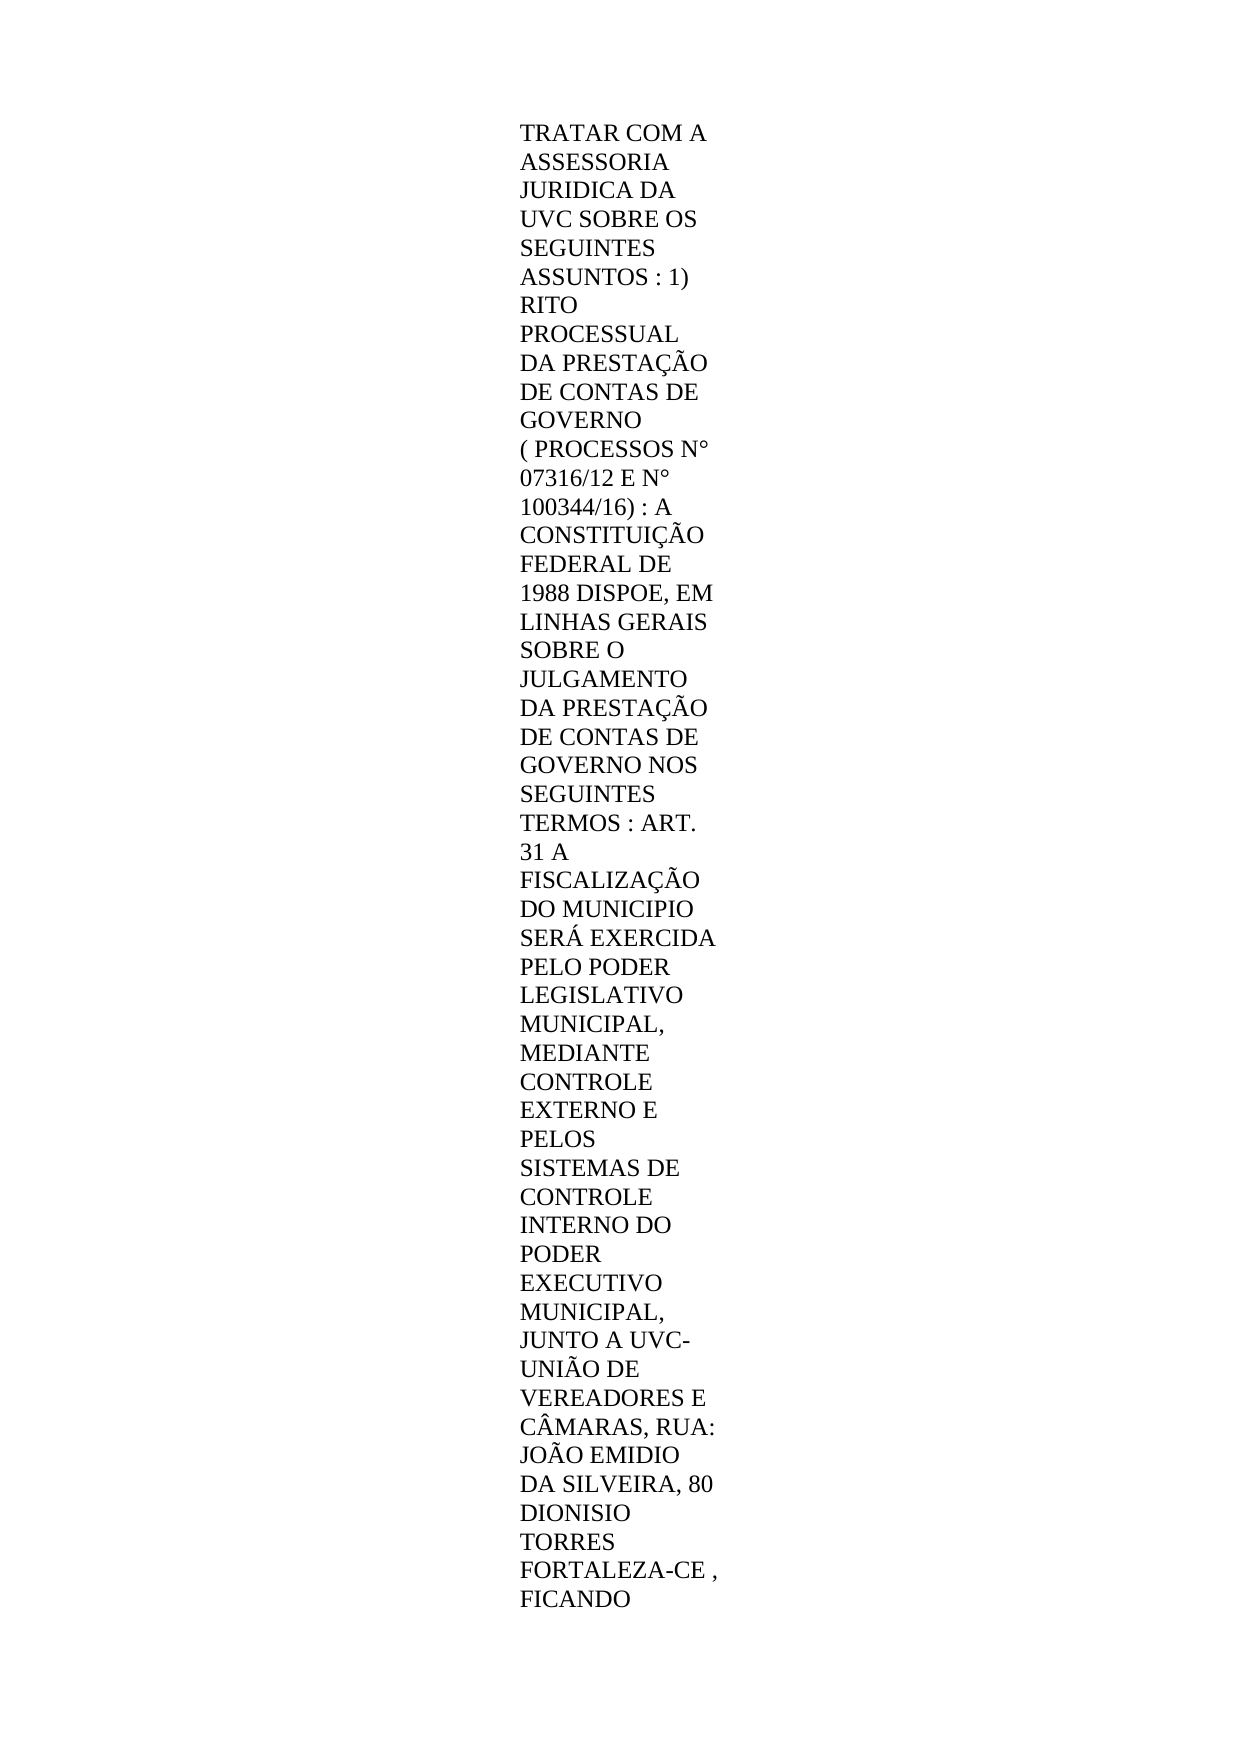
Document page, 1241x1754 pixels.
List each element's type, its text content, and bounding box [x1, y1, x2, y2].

table_cell TRATAR COM A ASSESSORIA JURIDICA DA UVC SOBRE OS SEGUINTES ASSUNTOS : 1) RITO PROCESSUAL DA PRESTAÇÃO DE CONTAS DE GOVERNO ( PROCESSOS N° 07316/12 E N° 100344/16) : A CONSTITUIÇÃO FEDERAL DE 1988 DISPOE, EM LINHAS GERAIS SOBRE O JULGAMENTO DA PRESTAÇÃO DE CONTAS DE GOVERNO NOS SEGUINTES TERMOS : ART. 31 A FISCALIZAÇÃO DO MUNICIPIO SERÁ EXERCIDA PELO PODER LEGISLATIVO MUNICIPAL, MEDIANTE CONTROLE EXTERNO E PELOS SISTEMAS DE CONTROLE INTERNO DO PODER EXECUTIVO MUNICIPAL, JUNTO A UVC- UNIÃO DE VEREADORES E CÂMARAS, RUA: JOÃO EMIDIO DA SILVEIRA, 80 DIONISIO TORRES FORTALEZA-CE , FICANDO [520, 118, 720, 1613]
table_cell [118, 118, 319, 1613]
table_cell [319, 118, 519, 1613]
table_cell [921, 118, 1122, 1613]
table_cell [720, 118, 921, 1613]
